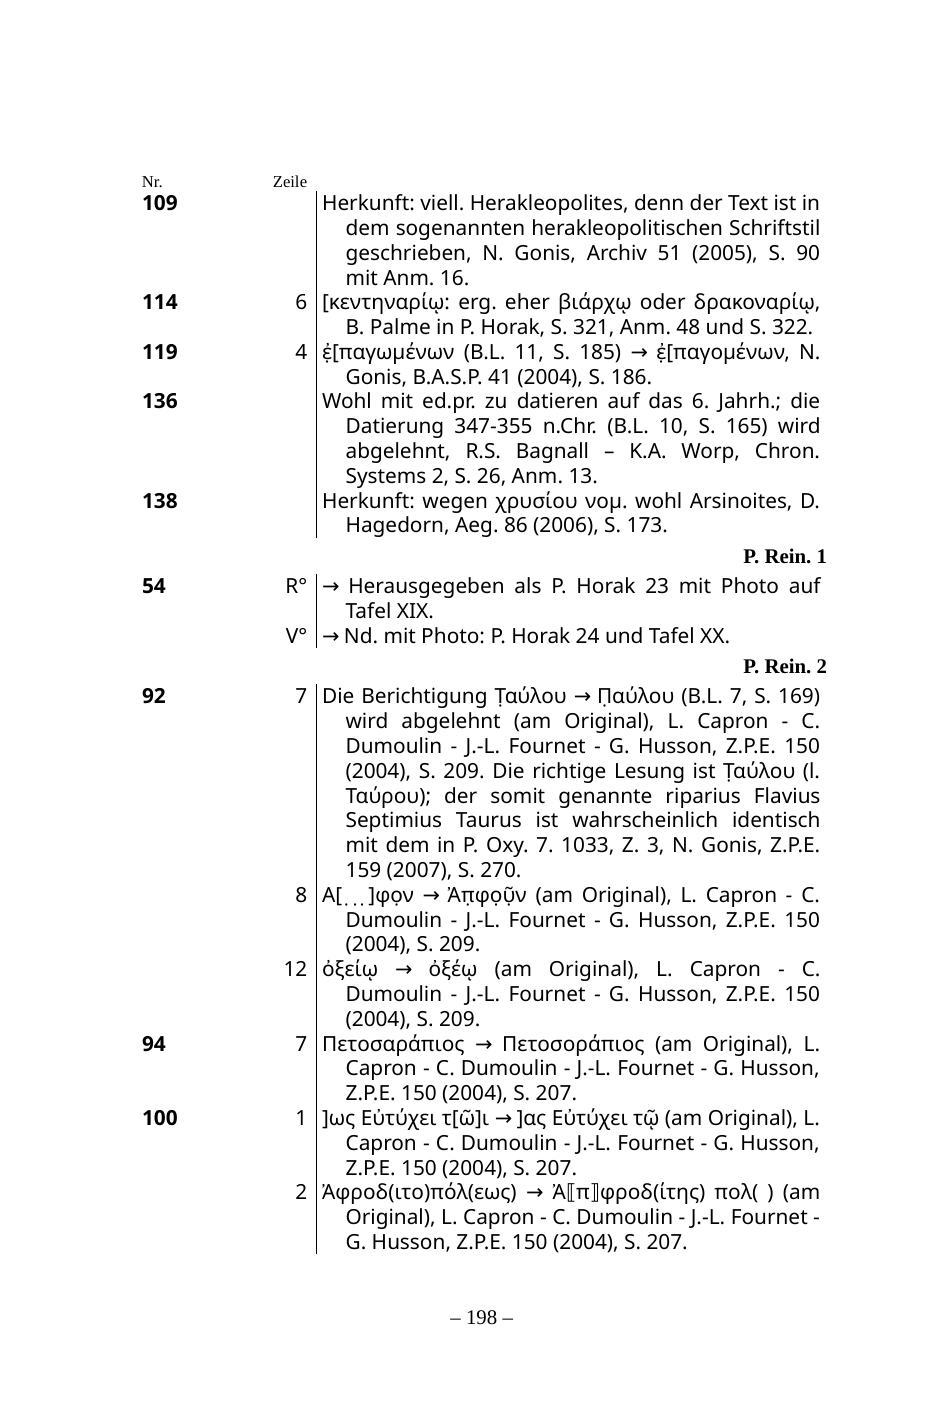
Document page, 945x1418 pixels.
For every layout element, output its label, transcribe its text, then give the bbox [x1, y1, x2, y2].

table_cell 6 [224, 290, 316, 339]
table_cell 2 [224, 1180, 316, 1254]
table_cell ]ως Εὐτύχει τ[ῶ]ι → ]ας Εὐτύχει τῷ (am Original), L. Capron - C. Dumoulin - J.-L. Fournet - G. Husson, Z.P.E. 150 (2004), S. 207. [317, 1106, 827, 1180]
table_cell Wohl mit ed.pr. zu datieren auf das 6. Jahrh.; die Datierung 347-355 n.Chr. (B.L. 10, S. 165) wird abgelehnt, R.S. Bagnall – K.A. Worp, Chron. Systems 2, S. 26, Anm. 13. [317, 389, 827, 488]
table_cell Πετοσαράπιος → Πετοσοράπιος (am Original), L. Capron - C. Dumoulin - J.-L. Fournet - G. Husson, Z.P.E. 150 (2004), S. 207. [317, 1031, 827, 1106]
table_cell [136, 957, 224, 1031]
table_header Die Berichtigung Τ̣αύλου → Π̣αύλου (B.L. 7, S. 169) wird abgelehnt (am Original), L. Capron - C. Dumoulin - J.-L. Fournet - G. Husson, Z.P.E. 150 (2004), S. 209. Die richtige Lesung ist Τ̣αύλου (l. Ταύρου); der somit genannte riparius Flavius Septimius Taurus ist wahrscheinlich identisch mit dem in P. Oxy. 7. 1033, Z. 3, N. Gonis, Z.P.E. 159 (2007), S. 270. [317, 684, 827, 882]
subtitle P. Rein. 2 [136, 654, 827, 678]
table_cell [136, 1180, 224, 1254]
table_cell 1 [224, 1106, 316, 1180]
table_cell V° [224, 624, 316, 648]
table_cell 94 [136, 1031, 224, 1106]
table_cell [136, 883, 224, 957]
table_header 7 [224, 684, 316, 882]
table_cell 4 [224, 340, 316, 389]
table_cell Α[ ̣ ̣ ̣]φο̣ν → Ἀπ̣φο̣ῦ̣ν (am Original), L. Capron - C. Dumoulin - J.-L. Fournet - G. Husson, Z.P.E. 150 (2004), S. 209. [317, 883, 827, 957]
table_header 92 [136, 684, 224, 882]
table_cell 119 [136, 340, 224, 389]
table_cell [κεντηναρίῳ: erg. eher βιάρχῳ oder δρακοναρίῳ, B. Palme in P. Horak, S. 321, Anm. 48 und S. 322. [317, 290, 827, 339]
table_header R° [224, 574, 316, 623]
table_header 54 [136, 574, 224, 623]
table_cell 12 [224, 957, 316, 1031]
table_cell Herkunft: viell. Herakleopolites, denn der Text ist in dem sogenannten herakleopolitischen Schriftstil geschrieben, N. Gonis, Archiv 51 (2005), S. 90 mit Anm. 16. [317, 191, 827, 290]
table_cell 138 [136, 488, 316, 538]
table_cell 8 [224, 883, 316, 957]
table_cell 7 [224, 1031, 316, 1106]
table_cell [136, 624, 224, 648]
table_cell → Nd. mit Photo: P. Horak 24 und Tafel XX. [317, 624, 827, 648]
subtitle P. Rein. 1 [136, 544, 827, 568]
table_cell 114 [136, 290, 224, 339]
table_cell ὀξείῳ → ὀξέῳ (am Original), L. Capron - C. Dumoulin - J.-L. Fournet - G. Husson, Z.P.E. 150 (2004), S. 209. [317, 957, 827, 1031]
table_cell Herkunft: wegen χρυσίου νομ. wohl Arsinoites, D. Hagedorn, Aeg. 86 (2006), S. 173. [317, 488, 827, 538]
table_cell 136 [136, 389, 316, 488]
table_cell 109 [136, 191, 316, 290]
table_cell 100 [136, 1106, 224, 1180]
table_cell Ἀφροδ(ιτο)πόλ(εως) → Ἀ⟦π⟧φροδ(ίτης) πολ( ) (am Original), L. Capron - C. Dumoulin - J.-L. Fournet - G. Husson, Z.P.E. 150 (2004), S. 207. [317, 1180, 827, 1254]
table_header → Herausgegeben als P. Horak 23 mit Photo auf Tafel XIX. [317, 574, 827, 623]
table_cell ἐ̣[παγωμένων (B.L. 11, S. 185) → ἐ̣[παγομένων, N. Gonis, B.A.S.P. 41 (2004), S. 186. [317, 340, 827, 389]
